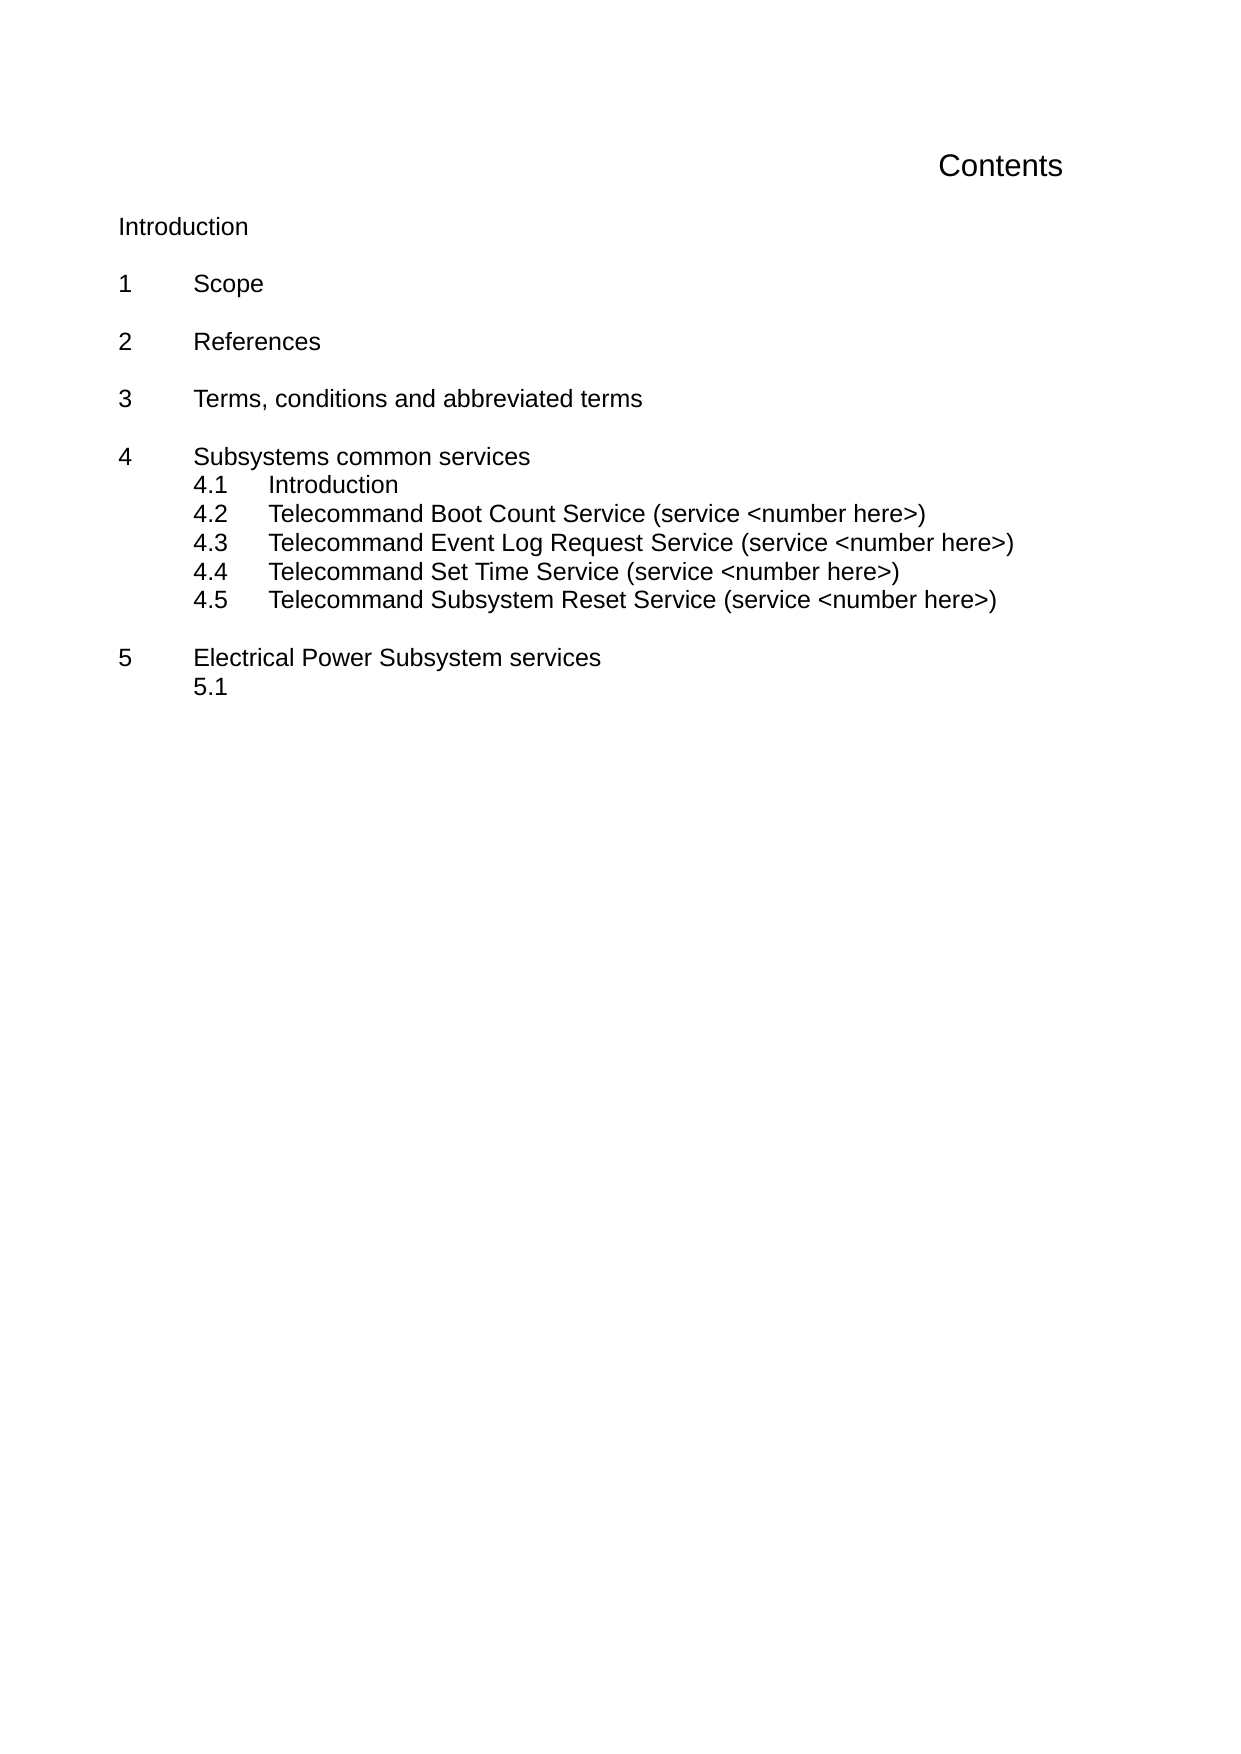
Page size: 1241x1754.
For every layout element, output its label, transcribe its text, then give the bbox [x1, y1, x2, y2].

text 1 Scope [118, 269, 1122, 298]
text Contents [118, 147, 1063, 183]
text 4.4 Telecommand Set Time Service (service <number here>) [118, 557, 1122, 585]
text 4.3 Telecommand Event Log Request Service (service <number here>) [118, 528, 1122, 557]
text 4.2 Telecommand Boot Count Service (service <number here>) [118, 499, 1122, 528]
text Introduction [118, 212, 1122, 240]
text 4.1 Introduction [118, 470, 1122, 499]
text 5.1 [118, 672, 1122, 700]
text 2 References [118, 327, 1122, 355]
text 4 Subsystems common services [118, 442, 1122, 470]
text 4.5 Telecommand Subsystem Reset Service (service <number here>) [118, 585, 1122, 614]
text 5 Electrical Power Subsystem services [118, 643, 1122, 672]
text 3 Terms, conditions and abbreviated terms [118, 384, 1122, 413]
